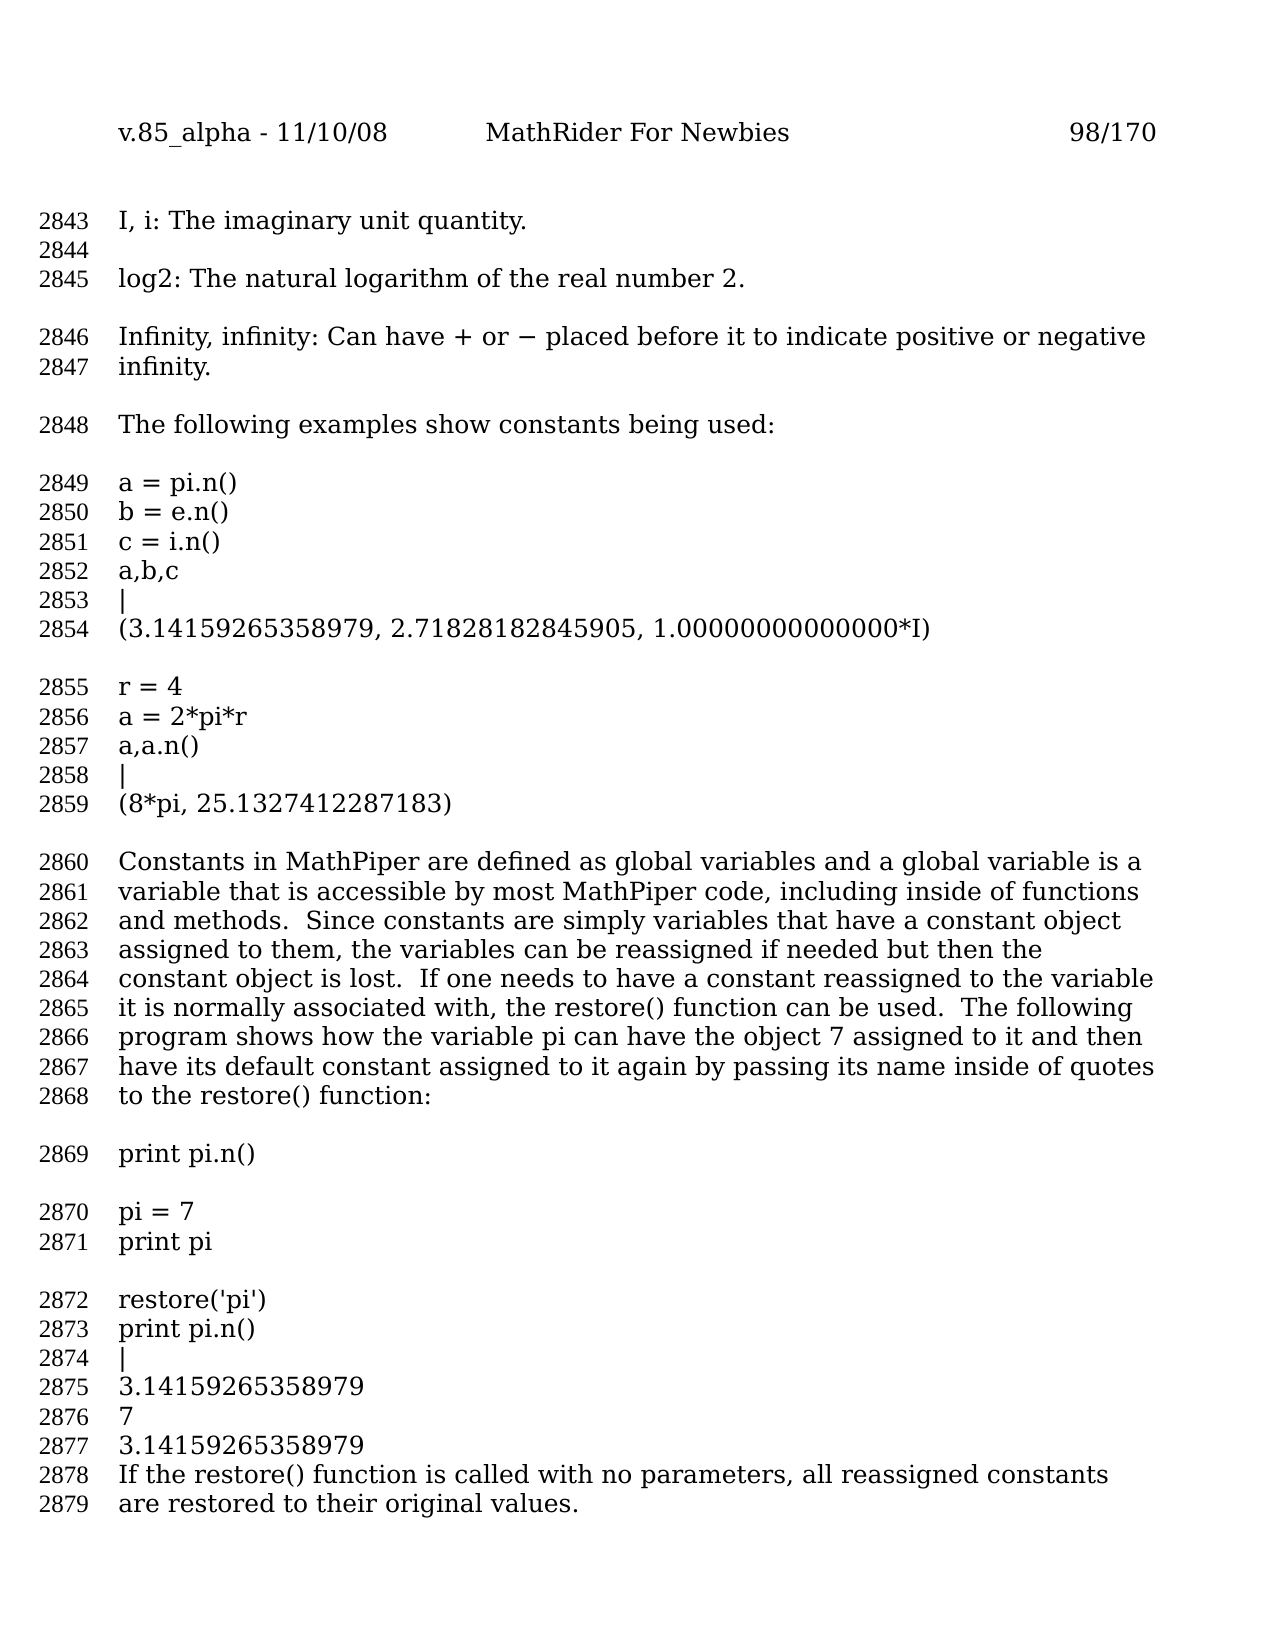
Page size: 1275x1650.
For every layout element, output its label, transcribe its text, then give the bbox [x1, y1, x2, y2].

text restore('pi') [118, 1285, 1157, 1314]
text a,a.n() [118, 731, 1157, 760]
text a,b,c [118, 556, 1157, 585]
text 3.14159265358979 [118, 1431, 1157, 1460]
text b = e.n() [118, 498, 1157, 527]
text print pi.n() [118, 1314, 1157, 1343]
text a = 2*pi*r [118, 702, 1157, 731]
text print pi.n() [118, 1139, 1157, 1168]
text If the restore() function is called with no parameters, all reassigned constants are restored to their original values. [118, 1460, 1157, 1518]
text I, i: The imaginary unit quantity. [118, 206, 1157, 235]
text log2: The natural logarithm of the real number 2. [118, 264, 1157, 293]
text (3.14159265358979, 2.71828182845905, 1.00000000000000*I) [118, 614, 1157, 643]
text Constants in MathPiper are defined as global variables and a global variable is a variable that is accessible by most MathPiper code, including inside of functions and methods. Since constants are simply variables that have a constant object assigned to them, the variables can be reassigned if needed but then the constant object is lost. If one needs to have a constant reassigned to the variable it is normally associated with, the restore() function can be used. The following program shows how the variable pi can have the object 7 assigned to it and then have its default constant assigned to it again by passing its name inside of quotes to the restore() function: [118, 848, 1157, 1110]
text pi = 7 [118, 1198, 1157, 1227]
text | [118, 585, 1157, 614]
text 7 [118, 1402, 1157, 1431]
text a = pi.n() [118, 468, 1157, 498]
text r = 4 [118, 673, 1157, 702]
text | [118, 1343, 1157, 1373]
text c = i.n() [118, 527, 1157, 556]
text Infinity, infinity: Can have + or − placed before it to indicate positive or negative infinity. [118, 323, 1157, 381]
text | [118, 760, 1157, 789]
text 3.14159265358979 [118, 1373, 1157, 1402]
text (8*pi, 25.1327412287183) [118, 789, 1157, 818]
text print pi [118, 1227, 1157, 1256]
text The following examples show constants being used: [118, 410, 1157, 439]
